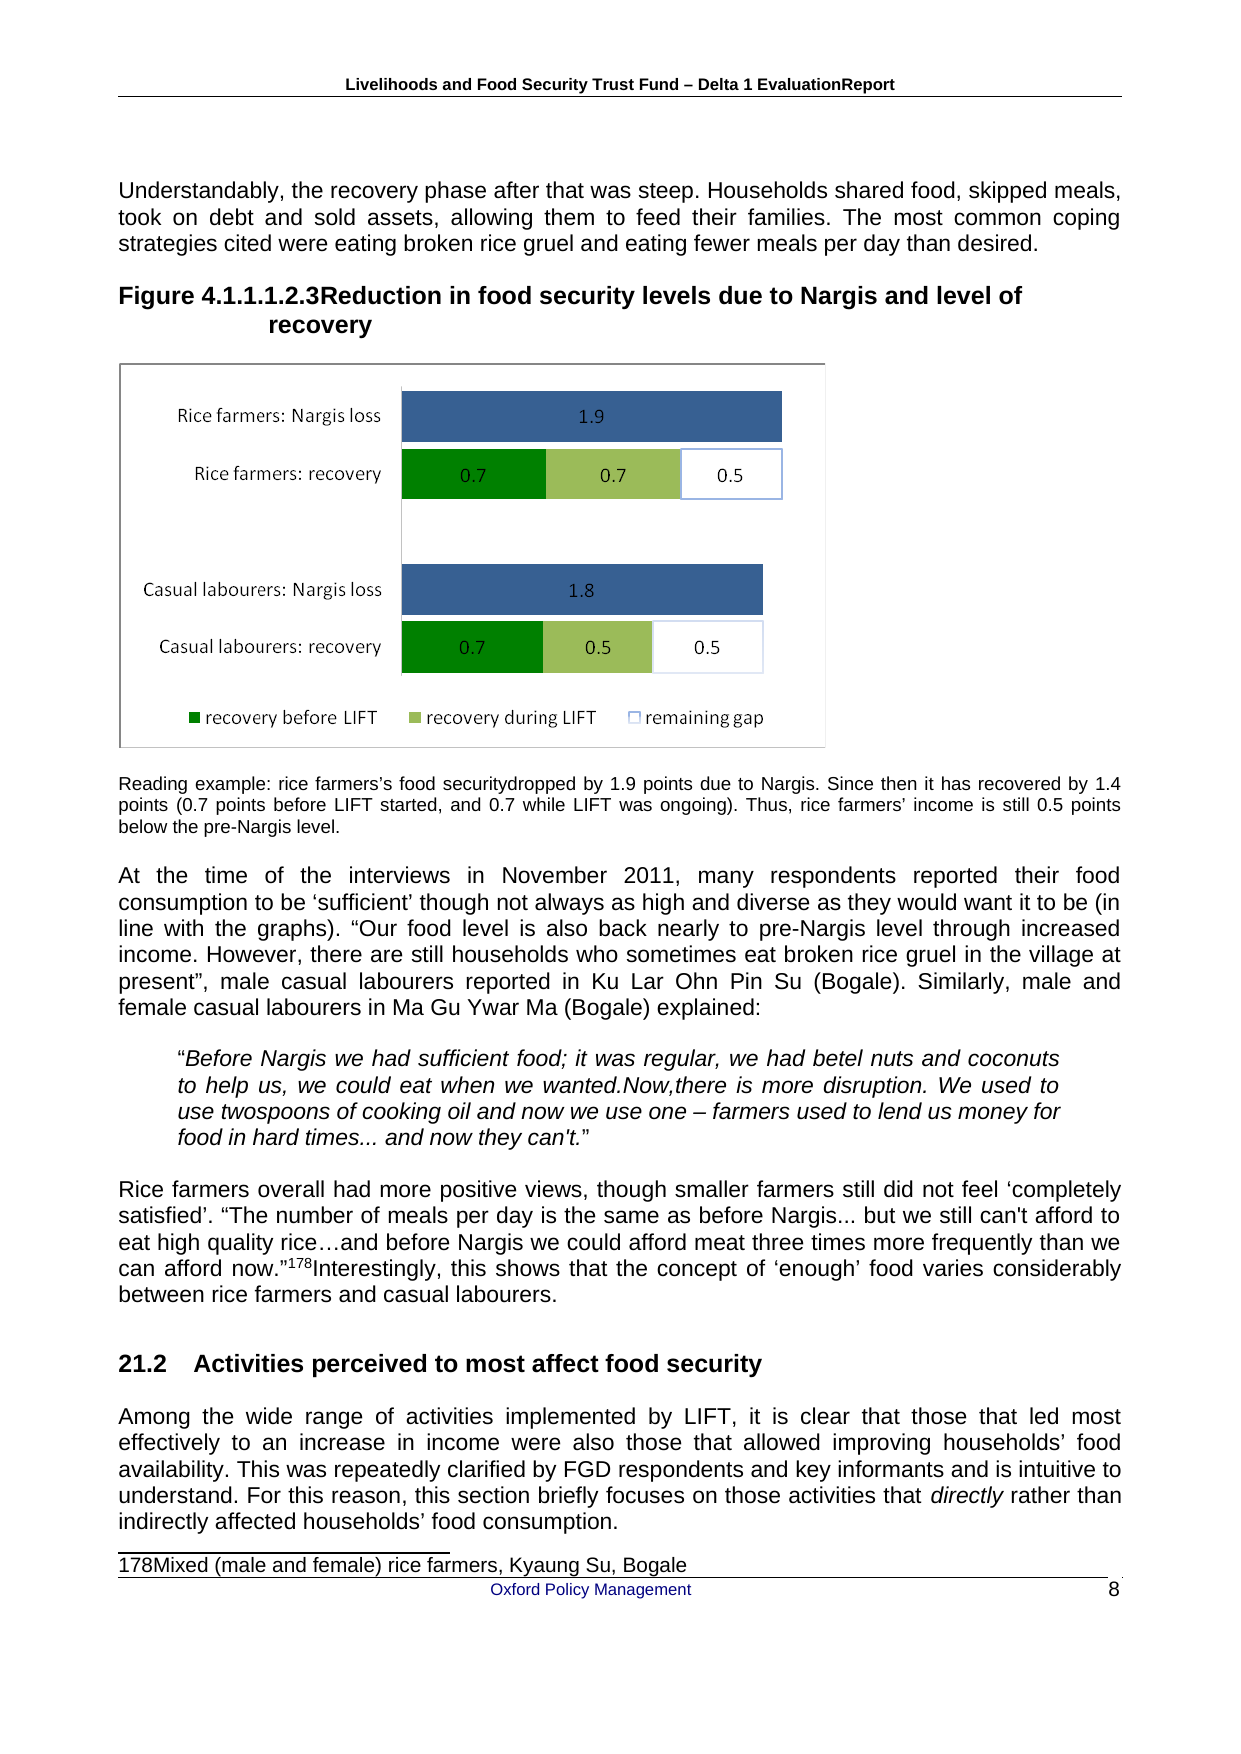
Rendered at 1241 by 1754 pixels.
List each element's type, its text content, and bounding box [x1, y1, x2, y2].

text Rice farmers overall had more positive views, though smaller farmers still did not feel ‘completely satisfied’. “The number of meals per day is the same as before Nargis... but we still can't afford to eat high quality rice…and before Nargis we could afford meat three times more frequently than we can afford now.”Interestingly, this shows that the concept of ‘enough’ food varies considerably between rice farmers and casual labourers. [118, 1176, 1122, 1307]
text Mixed (male and female) rice farmers, Kyaung Su, Bogale [118, 1553, 1122, 1577]
subtitle Activities perceived to most affect food security [118, 1349, 1122, 1378]
text At the time of the interviews in November 2011, many respondents reported their food consumption to be ‘sufficient’ though not always as high and diverse as they would want it to be (in line with the graphs). “Our food level is also back nearly to pre-Nargis level through increased income. However, there are still households who sometimes eat broken rice gruel in the village at present”, male casual labourers reported in Ku Lar Ohn Pin Su (Bogale). Similarly, male and female casual labourers in Ma Gu Ywar Ma (Bogale) explained: [118, 862, 1122, 1020]
text Understandably, the recovery phase after that was steep. Households shared food, skipped meals, took on debt and sold assets, allowing them to feed their families. The most common coping strategies cited were eating broken rice gruel and eating fewer meals per day than desired. [118, 177, 1122, 256]
list Reduction in food security levels due to Nargis and level of recovery [118, 281, 1122, 339]
text Reading example: rice farmers’s food securitydropped by 1.9 points due to Nargis. Since then it has recovered by 1.4 points (0.7 points before LIFT started, and 0.7 while LIFT was ongoing). Thus, rice farmers’ income is still 0.5 points below the pre-Nargis level. [118, 772, 1122, 837]
text Among the wide range of activities implemented by LIFT, it is clear that those that led most effectively to an increase in income were also those that allowed improving households’ food availability. This was repeatedly clarified by FGD respondents and key informants and is intuitive to understand. For this reason, this section briefly focuses on those activities that directly rather than indirectly affected households’ food consumption. [118, 1403, 1122, 1535]
text “Before Nargis we had sufficient food; it was regular, we had betel nuts and coconuts to help us, we could eat when we wanted.Now,there is more disruption. We used to use twospoons of cooking oil and now we use one – farmers used to lend us money for food in hard times... and now they can't.” [177, 1045, 1063, 1151]
